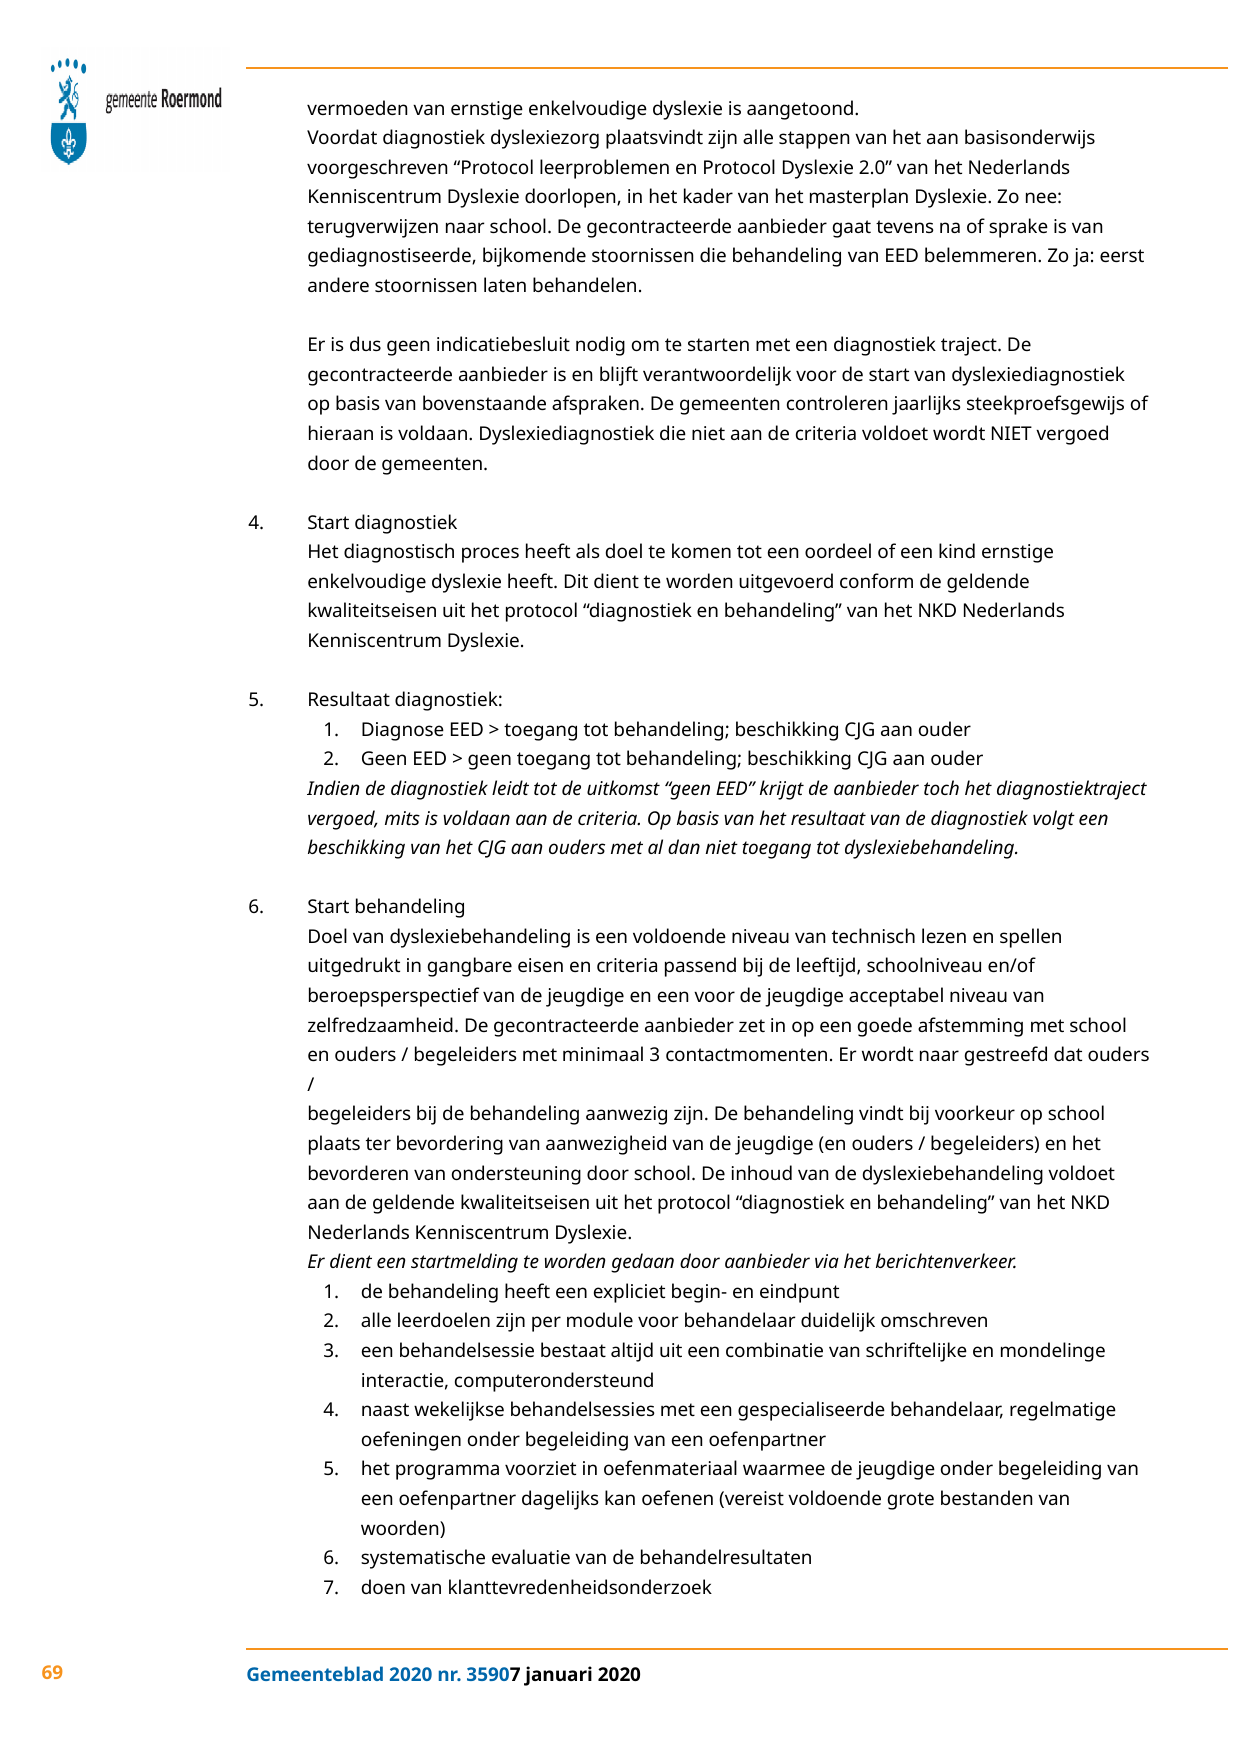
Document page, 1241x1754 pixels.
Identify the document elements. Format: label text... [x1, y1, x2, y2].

list Diagnose EED > toegang tot behandeling; beschikking CJG aan ouder [323, 716, 1152, 742]
list vermoeden van ernstige enkelvoudige dyslexie is aangetoond. [248, 95, 1152, 121]
list gediagnostiseerde, bijkomende stoornissen die behandeling van EED belemmeren. Zo ja: eerst andere stoornissen laten behandelen. [248, 243, 1152, 298]
list Doel van dyslexiebehandeling is een voldoende niveau van technisch lezen en spellen uitgedrukt in gangbare eisen en criteria passend bij de leeftijd, schoolniveau en/of beroepsperspectief van de jeugdige en een voor de jeugdige acceptabel niveau van zelfredzaamheid. De gecontracteerde aanbieder zet in op een goede afstemming met school en ouders / begeleiders met minimaal 3 contactmomenten. Er wordt naar gestreefd dat ouders / [248, 923, 1152, 1097]
picture [41, 47, 231, 172]
list begeleiders bij de behandeling aanwezig zijn. De behandeling vindt bij voorkeur op school plaats ter bevordering van aanwezigheid van de jeugdige (en ouders / begeleiders) en het bevorderen van ondersteuning door school. De inhoud van de dyslexiebehandeling voldoet aan de geldende kwaliteitseisen uit het protocol “diagnostiek en behandeling” van het NKD Nederlands Kenniscentrum Dyslexie. [248, 1101, 1152, 1245]
list systematische evaluatie van de behandelresultaten [323, 1544, 1152, 1570]
list Er dient een startmelding te worden gedaan door aanbieder via het berichtenverkeer. [248, 1248, 1152, 1274]
list Indien de diagnostiek leidt tot de uitkomst “geen EED” krijgt de aanbieder toch het diagnostiektraject vergoed, mits is voldaan aan de criteria. Op basis van het resultaat van de diagnostiek volgt een beschikking van het CJG aan ouders met al dan niet toegang tot dyslexiebehandeling. [248, 775, 1152, 860]
list de behandeling heeft een expliciet begin- en eindpunt [323, 1278, 1152, 1304]
list Het diagnostisch proces heeft als doel te komen tot een oordeel of een kind ernstige enkelvoudige dyslexie heeft. Dit dient te worden uitgevoerd conform de geldende kwaliteitseisen uit het protocol “diagnostiek en behandeling” van het NKD Nederlands Kenniscentrum Dyslexie. [248, 538, 1152, 653]
list doen van klanttevredenheidsonderzoek [323, 1574, 1152, 1600]
list Er is dus geen indicatiebesluit nodig om te starten met een diagnostiek traject. De gecontracteerde aanbieder is en blijft verantwoordelijk voor de start van dyslexiediagnostiek op basis van bovenstaande afspraken. De gemeenten controleren jaarlijks steekproefsgewijs of hieraan is voldaan. Dyslexiediagnostiek die niet aan de criteria voldoet wordt NIET vergoed door de gemeenten. [248, 331, 1152, 476]
list een behandelsessie bestaat altijd uit een combinatie van schriftelijke en mondelinge interactie, computerondersteund [323, 1337, 1152, 1393]
list Geen EED > geen toegang tot behandeling; beschikking CJG aan ouder [323, 746, 1152, 771]
list Voordat diagnostiek dyslexiezorg plaatsvindt zijn alle stappen van het aan basisonderwijs voorgeschreven “Protocol leerproblemen en Protocol Dyslexie 2.0” van het Nederlands Kenniscentrum Dyslexie doorlopen, in het kader van het masterplan Dyslexie. Zo nee: terugverwijzen naar school. De gecontracteerde aanbieder gaat tevens na of sprake is van [248, 124, 1152, 239]
list alle leerdoelen zijn per module voor behandelaar duidelijk omschreven [323, 1308, 1152, 1333]
list Start behandeling [248, 893, 1152, 919]
list naast wekelijkse behandelsessies met een gespecialiseerde behandelaar, regelmatige oefeningen onder begeleiding van een oefenpartner [323, 1396, 1152, 1452]
list Resultaat diagnostiek: [248, 686, 1152, 712]
list het programma voorziet in oefenmateriaal waarmee de jeugdige onder begeleiding van een oefenpartner dagelijks kan oefenen (vereist voldoende grote bestanden van woorden) [323, 1456, 1152, 1541]
list Start diagnostiek [248, 509, 1152, 535]
